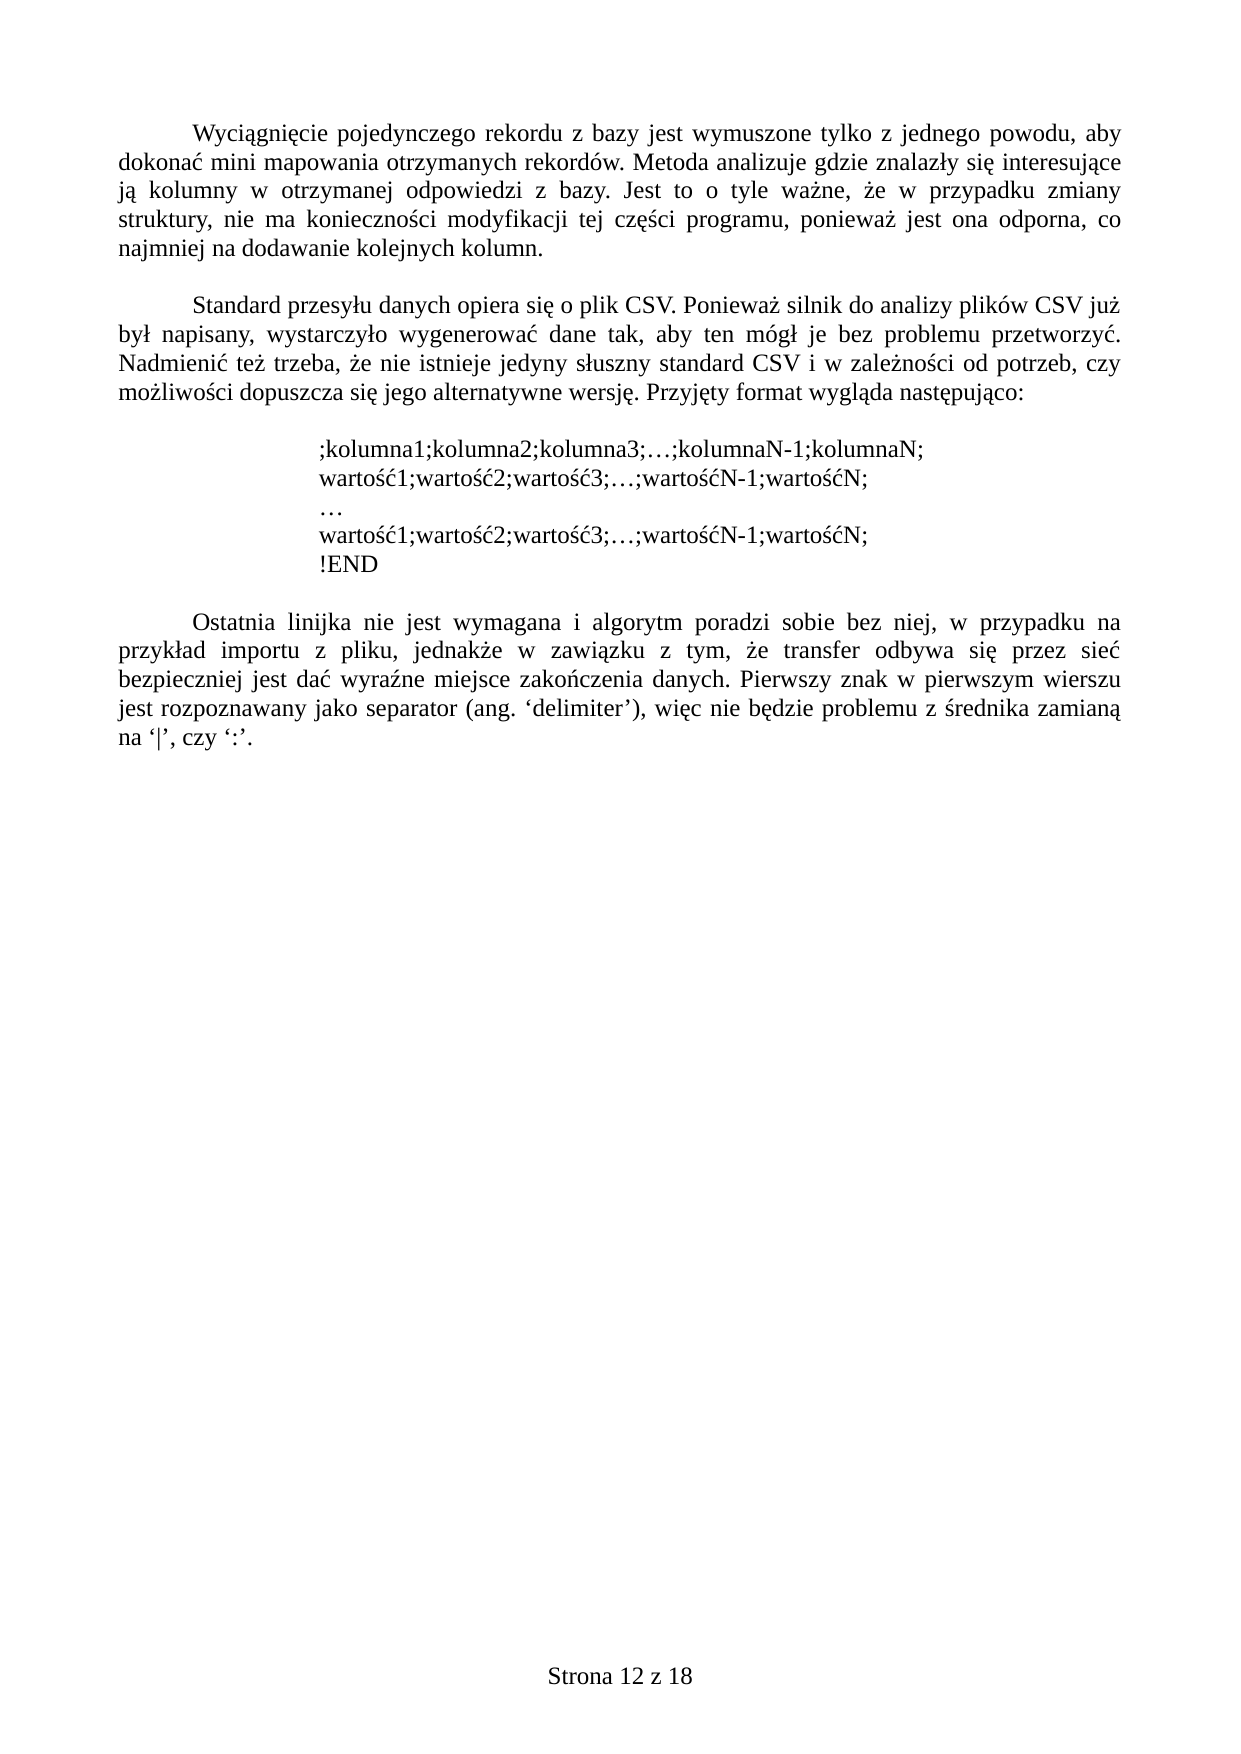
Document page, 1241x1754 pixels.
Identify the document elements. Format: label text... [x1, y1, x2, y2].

text ;kolumna1;kolumna2;kolumna3;…;kolumnaN-1;kolumnaN; [118, 434, 1122, 463]
text Wyciągnięcie pojedynczego rekordu z bazy jest wymuszone tylko z jednego powodu, aby dokonać mini mapowania otrzymanych rekordów. Metoda analizuje gdzie znalazły się interesujące ją kolumny w otrzymanej odpowiedzi z bazy. Jest to o tyle ważne, że w przypadku zmiany struktury, nie ma konieczności modyfikacji tej części programu, ponieważ jest ona odporna, co najmniej na dodawanie kolejnych kolumn. [118, 118, 1122, 262]
text !END [118, 549, 1122, 578]
text Standard przesyłu danych opiera się o plik CSV. Ponieważ silnik do analizy plików CSV już był napisany, wystarczyło wygenerować dane tak, aby ten mógł je bez problemu przetworzyć. Nadmienić też trzeba, że nie istnieje jedyny słuszny standard CSV i w zależności od potrzeb, czy możliwości dopuszcza się jego alternatywne wersję. Przyjęty format wygląda następująco: [118, 291, 1122, 406]
text wartość1;wartość2;wartość3;…;wartośćN-1;wartośćN; [118, 521, 1122, 549]
text wartość1;wartość2;wartość3;…;wartośćN-1;wartośćN; [118, 463, 1122, 492]
text Ostatnia linijka nie jest wymagana i algorytm poradzi sobie bez niej, w przypadku na przykład importu z pliku, jednakże w zawiązku z tym, że transfer odbywa się przez sieć bezpieczniej jest dać wyraźne miejsce zakończenia danych. Pierwszy znak w pierwszym wierszu jest rozpoznawany jako separator (ang. ‘delimiter’), więc nie będzie problemu z średnika zamianą na ‘|’, czy ‘:’. [118, 607, 1122, 751]
text … [118, 492, 1122, 521]
